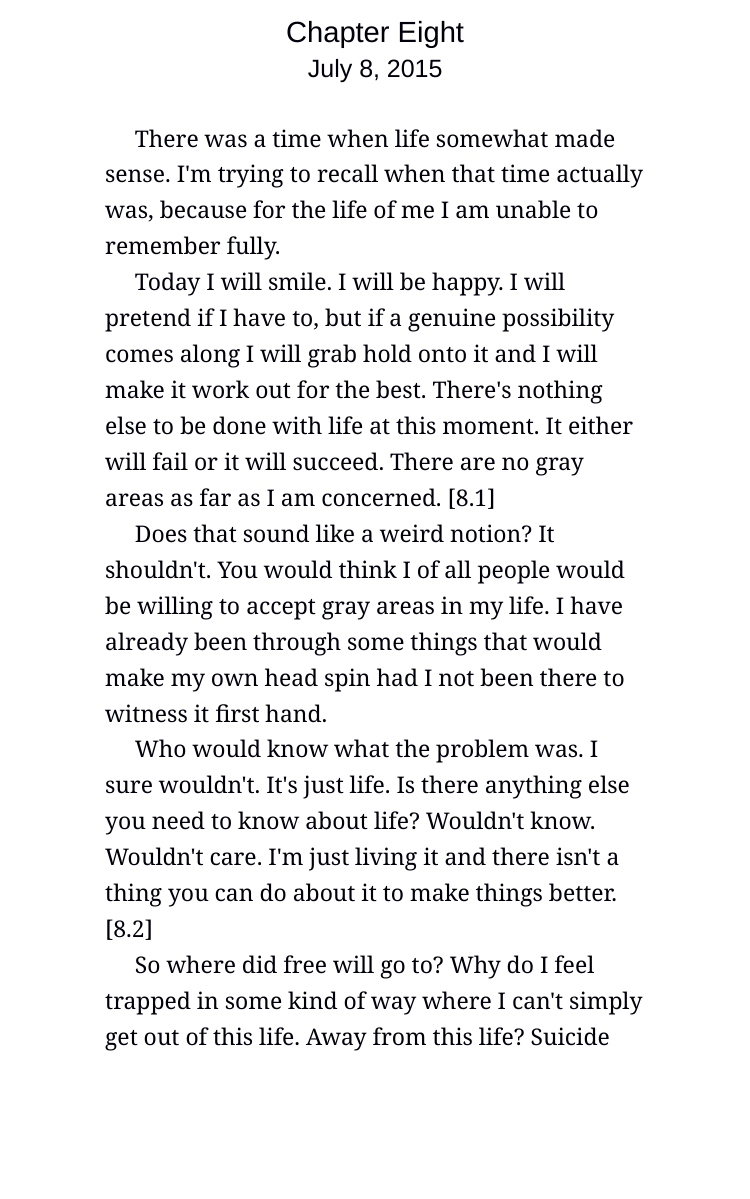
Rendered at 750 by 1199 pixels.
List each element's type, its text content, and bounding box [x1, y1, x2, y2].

text Who would know what the problem was. I sure wouldn't. It's just life. Is there anything else you need to know about life? Wouldn't know. Wouldn't care. I'm just living it and there isn't a thing you can do about it to make things better. [8.2] [105, 733, 645, 944]
text Chapter Eight [105, 15, 645, 48]
text There was a time when life somewhat made sense. I'm trying to recall when that time actually was, because for the life of me I am unable to remember fully. [105, 122, 645, 262]
text July 8, 2015 [105, 53, 645, 82]
text So where did free will go to? Why do I feel trapped in some kind of way where I can't simply get out of this life. Away from this life? Suicide [105, 949, 645, 1052]
text Does that sound like a weird notion? It shouldn't. You would think I of all people would be willing to accept gray areas in my life. I have already been through some things that would make my own head spin had I not been there to witness it first hand. [105, 518, 645, 729]
text Today I will smile. I will be happy. I will pretend if I have to, but if a genuine possibility comes along I will grab hold onto it and I will make it work out for the best. There's nothing else to be done with life at this moment. It either will fail or it will succeed. There are no gray areas as far as I am concerned. [8.1] [105, 266, 645, 513]
